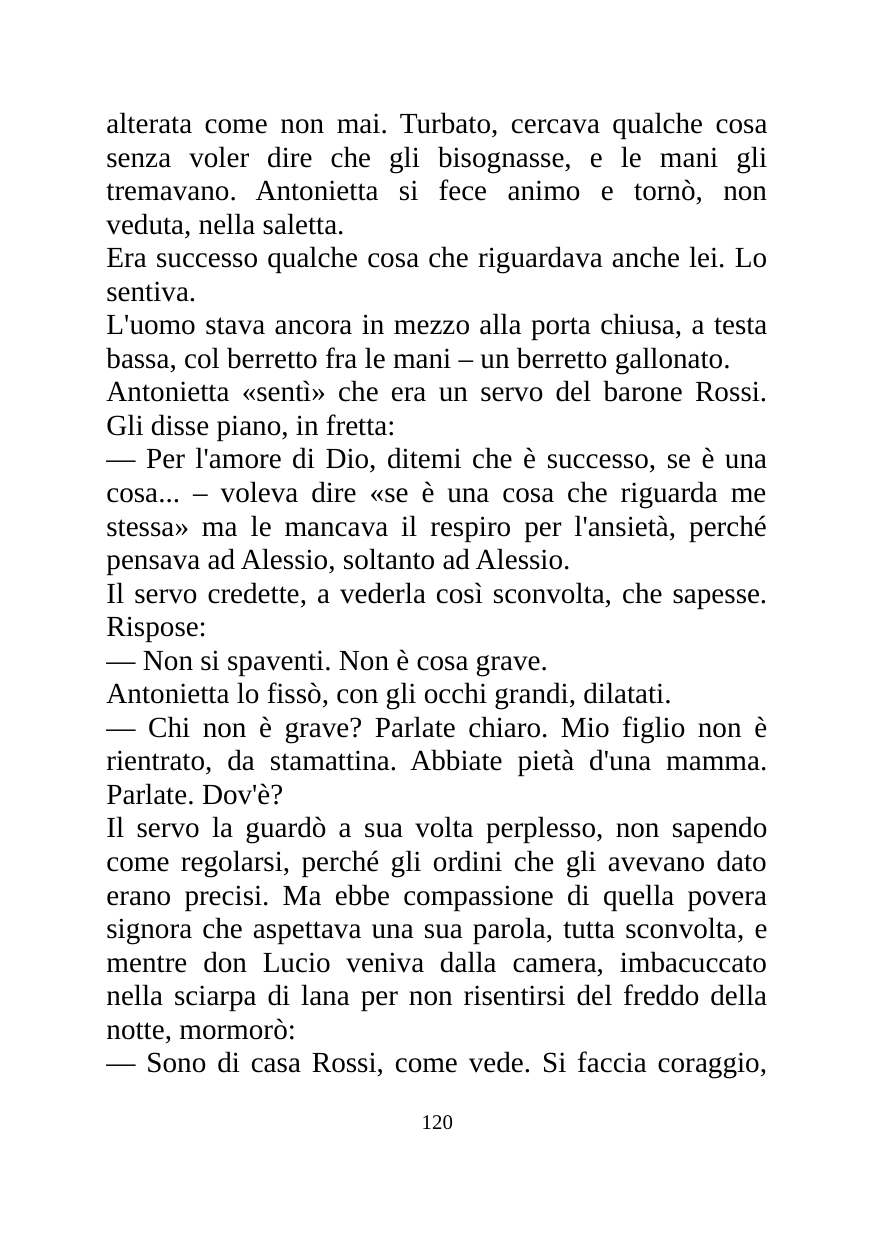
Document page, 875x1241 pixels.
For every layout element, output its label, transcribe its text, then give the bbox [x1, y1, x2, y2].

text alterata come non mai. Turbato, cercava qualche cosa senza voler dire che gli bisognasse, e le mani gli tremavano. Antonietta si fece animo e tornò, non veduta, nella saletta. [106, 106, 768, 240]
text — Non si spaventi. Non è cosa grave. [106, 643, 768, 676]
text — Per l'amore di Dio, ditemi che è successo, se è una cosa... – voleva dire «se è una cosa che riguarda me stessa» ma le mancava il respiro per l'ansietà, perché pensava ad Alessio, soltanto ad Alessio. [106, 442, 768, 576]
text Il servo credette, a vederla così sconvolta, che sapesse. Rispose: [106, 576, 768, 643]
text — Sono di casa Rossi, come vede. Si faccia coraggio, [106, 1045, 768, 1079]
text Antonietta lo fissò, con gli occhi grandi, dilatati. [106, 676, 768, 710]
text — Chi non è grave? Parlate chiaro. Mio figlio non è rientrato, da stamattina. Abbiate pietà d'una mamma. Parlate. Dov'è? [106, 710, 768, 811]
text Il servo la guardò a sua volta perplesso, non sapendo come regolarsi, perché gli ordini che gli avevano dato erano precisi. Ma ebbe compassione di quella povera signora che aspettava una sua parola, tutta sconvolta, e mentre don Lucio veniva dalla camera, imbacuccato nella sciarpa di lana per non risentirsi del freddo della notte, mormorò: [106, 811, 768, 1045]
text Antonietta «sentì» che era un servo del barone Rossi. Gli disse piano, in fretta: [106, 374, 768, 442]
text L'uomo stava ancora in mezzo alla porta chiusa, a testa bassa, col berretto fra le mani – un berretto gallonato. [106, 307, 768, 374]
text Era successo qualche cosa che riguardava anche lei. Lo sentiva. [106, 240, 768, 307]
